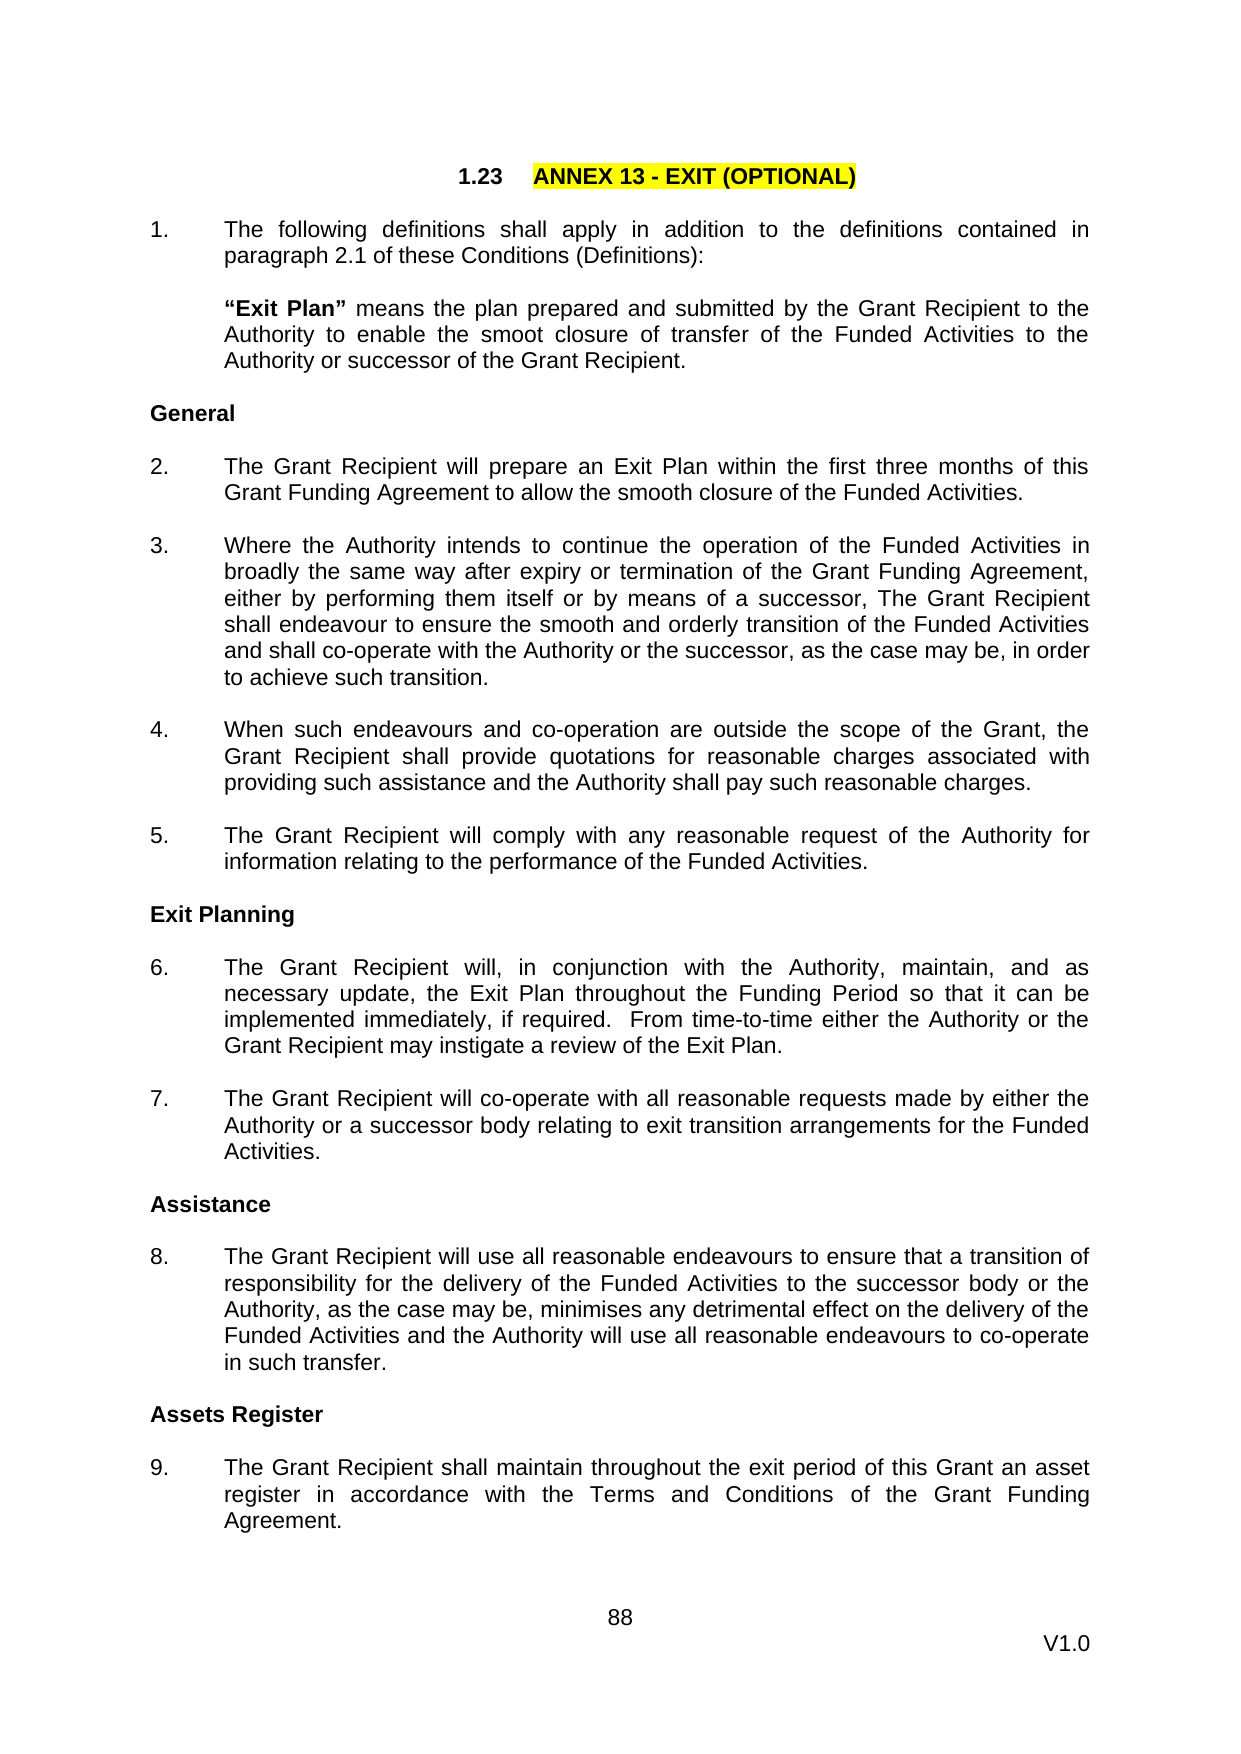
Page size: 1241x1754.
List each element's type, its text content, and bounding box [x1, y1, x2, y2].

text Assistance [150, 1191, 1090, 1217]
list The following definitions shall apply in addition to the definitions contained in paragraph 2.1 of these Conditions (Definitions): [150, 216, 1090, 268]
text “Exit Plan” means the plan prepared and submitted by the Grant Recipient to the Authority to enable the smoot closure of transfer of the Funded Activities to the Authority or successor of the Grant Recipient. [224, 294, 1090, 374]
list When such endeavours and co-operation are outside the scope of the Grant, the Grant Recipient shall provide quotations for reasonable charges associated with providing such assistance and the Authority shall pay such reasonable charges. [150, 716, 1090, 795]
list The Grant Recipient will prepare an Exit Plan within the first three months of this Grant Funding Agreement to allow the smooth closure of the Funded Activities. [150, 453, 1090, 505]
text General [150, 400, 1090, 426]
list The Grant Recipient will use all reasonable endeavours to ensure that a transition of responsibility for the delivery of the Funded Activities to the successor body or the Authority, as the case may be, minimises any detrimental effect on the delivery of the Funded Activities and the Authority will use all reasonable endeavours to co-operate in such transfer. [150, 1243, 1090, 1375]
list Where the Authority intends to continue the operation of the Funded Activities in broadly the same way after expiry or termination of the Grant Funding Agreement, either by performing them itself or by means of a successor, The Grant Recipient shall endeavour to ensure the smooth and orderly transition of the Funded Activities and shall co-operate with the Authority or the successor, as the case may be, in order to achieve such transition. [150, 532, 1090, 690]
text Exit Planning [150, 901, 1090, 927]
list The Grant Recipient will comply with any reasonable request of the Authority for information relating to the performance of the Funded Activities. [150, 822, 1090, 874]
list The Grant Recipient will, in conjunction with the Authority, maintain, and as necessary update, the Exit Plan throughout the Funding Period so that it can be implemented immediately, if required. From time-to-time either the Authority or the Grant Recipient may instigate a review of the Exit Plan. [150, 953, 1090, 1059]
list The Grant Recipient will co-operate with all reasonable requests made by either the Authority or a successor body relating to exit transition arrangements for the Funded Activities. [150, 1085, 1090, 1164]
list The Grant Recipient shall maintain throughout the exit period of this Grant an asset register in accordance with the Terms and Conditions of the Grant Funding Agreement. [150, 1454, 1090, 1533]
text Assets Register [150, 1401, 1090, 1428]
subtitle ANNEX 13 - EXIT (OPTIONAL) [224, 163, 1090, 189]
